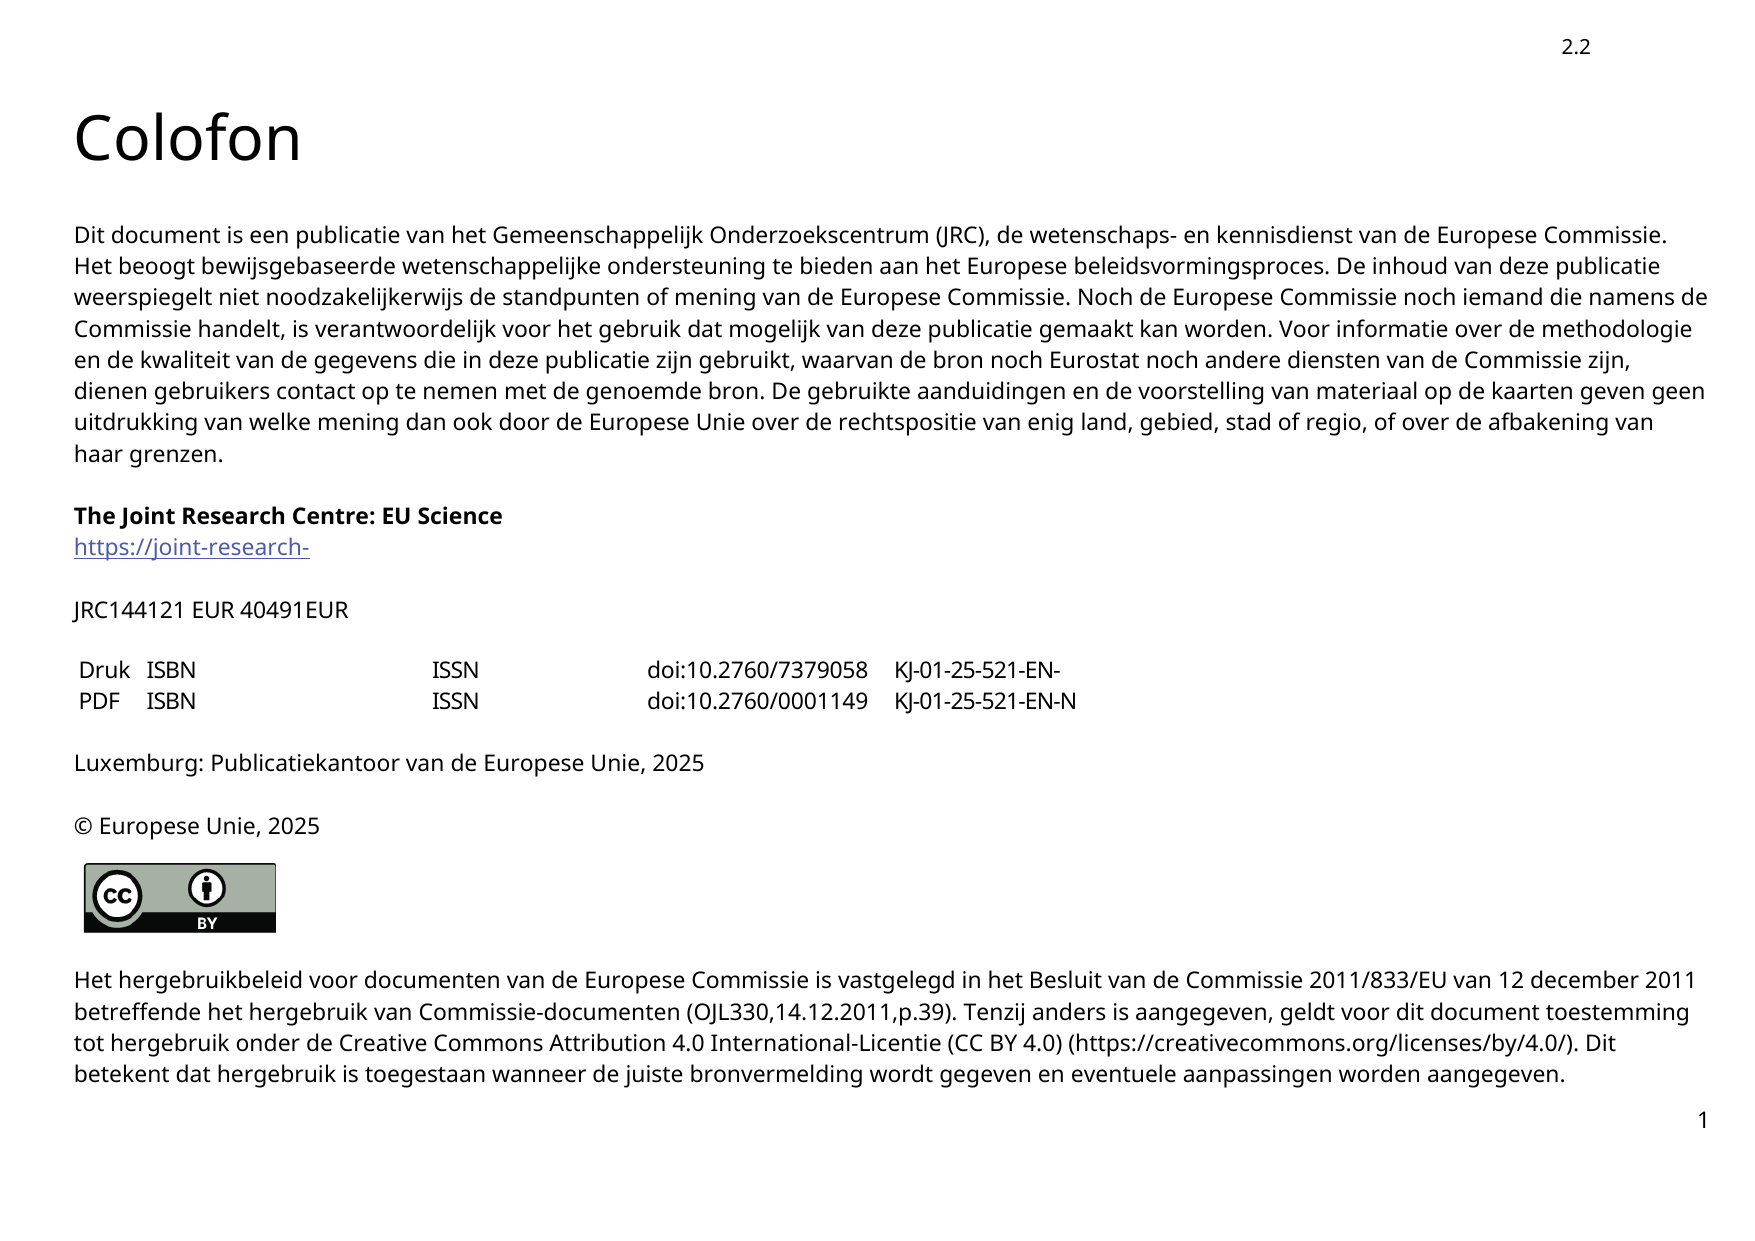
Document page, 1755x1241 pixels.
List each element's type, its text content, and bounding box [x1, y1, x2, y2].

text JRC144121 EUR 40491EUR [74, 594, 1710, 625]
table_cell doi:10.2760/0001149 [647, 685, 894, 716]
table_header doi:10.2760/7379058 [647, 654, 894, 685]
text Het hergebruikbeleid voor documenten van de Europese Commissie is vastgelegd in het Besluit van de Commissie 2011/833/EU van 12 december 2011 betreffende het hergebruik van Commissie-documenten (OJL330,14.12.2011,p.39). Tenzij anders is aangegeven, geldt voor dit document toestemming tot hergebruik onder de Creative Commons Attribution 4.0 International-Licentie (CC BY 4.0) (https://creativecommons.org/licenses/by/4.0/). Dit betekent dat hergebruik is toegestaan wanneer de juiste bronvermelding wordt gegeven en eventuele aanpassingen worden aangegeven. [74, 964, 1710, 1089]
table_header ISSN [432, 654, 647, 685]
table_header Druk [78, 654, 146, 685]
text Dit document is een publicatie van het Gemeenschappelijk Onderzoekscentrum (JRC), de wetenschaps- en kennisdienst van de Europese Commissie. Het beoogt bewijsgebaseerde wetenschappelijke ondersteuning te bieden aan het Europese beleidsvormingsproces. De inhoud van deze publicatie weerspiegelt niet noodzakelijkerwijs de standpunten of mening van de Europese Commissie. Noch de Europese Commissie noch iemand die namens de Commissie handelt, is verantwoordelijk voor het gebruik dat mogelijk van deze publicatie gemaakt kan worden. Voor informatie over de methodologie en de kwaliteit van de gegevens die in deze publicatie zijn gebruikt, waarvan de bron noch Eurostat noch andere diensten van de Commissie zijn, dienen gebruikers contact op te nemen met de genoemde bron. De gebruikte aanduidingen en de voorstelling van materiaal op de kaarten geven geen uitdrukking van welke mening dan ook door de Europese Unie over de rechtspositie van enig land, gebied, stad of regio, of over de afbakening van haar grenzen. [74, 219, 1710, 469]
table_cell PDF [78, 685, 146, 716]
subtitle Colofon [74, 94, 1710, 179]
table_header KJ-01-25-521-EN- [894, 654, 1096, 685]
text © Europese Unie, 2025 [74, 810, 1710, 841]
text https://joint-research- [74, 531, 1710, 563]
table_header ISBN [146, 654, 432, 685]
table_cell KJ-01-25-521-EN-N [894, 685, 1096, 716]
table_cell ISBN [146, 685, 432, 716]
table_cell ISSN [432, 685, 647, 716]
text The Joint Research Centre: EU Science [74, 500, 1710, 531]
text Luxemburg: Publicatiekantoor van de Europese Unie, 2025 [74, 747, 1710, 778]
